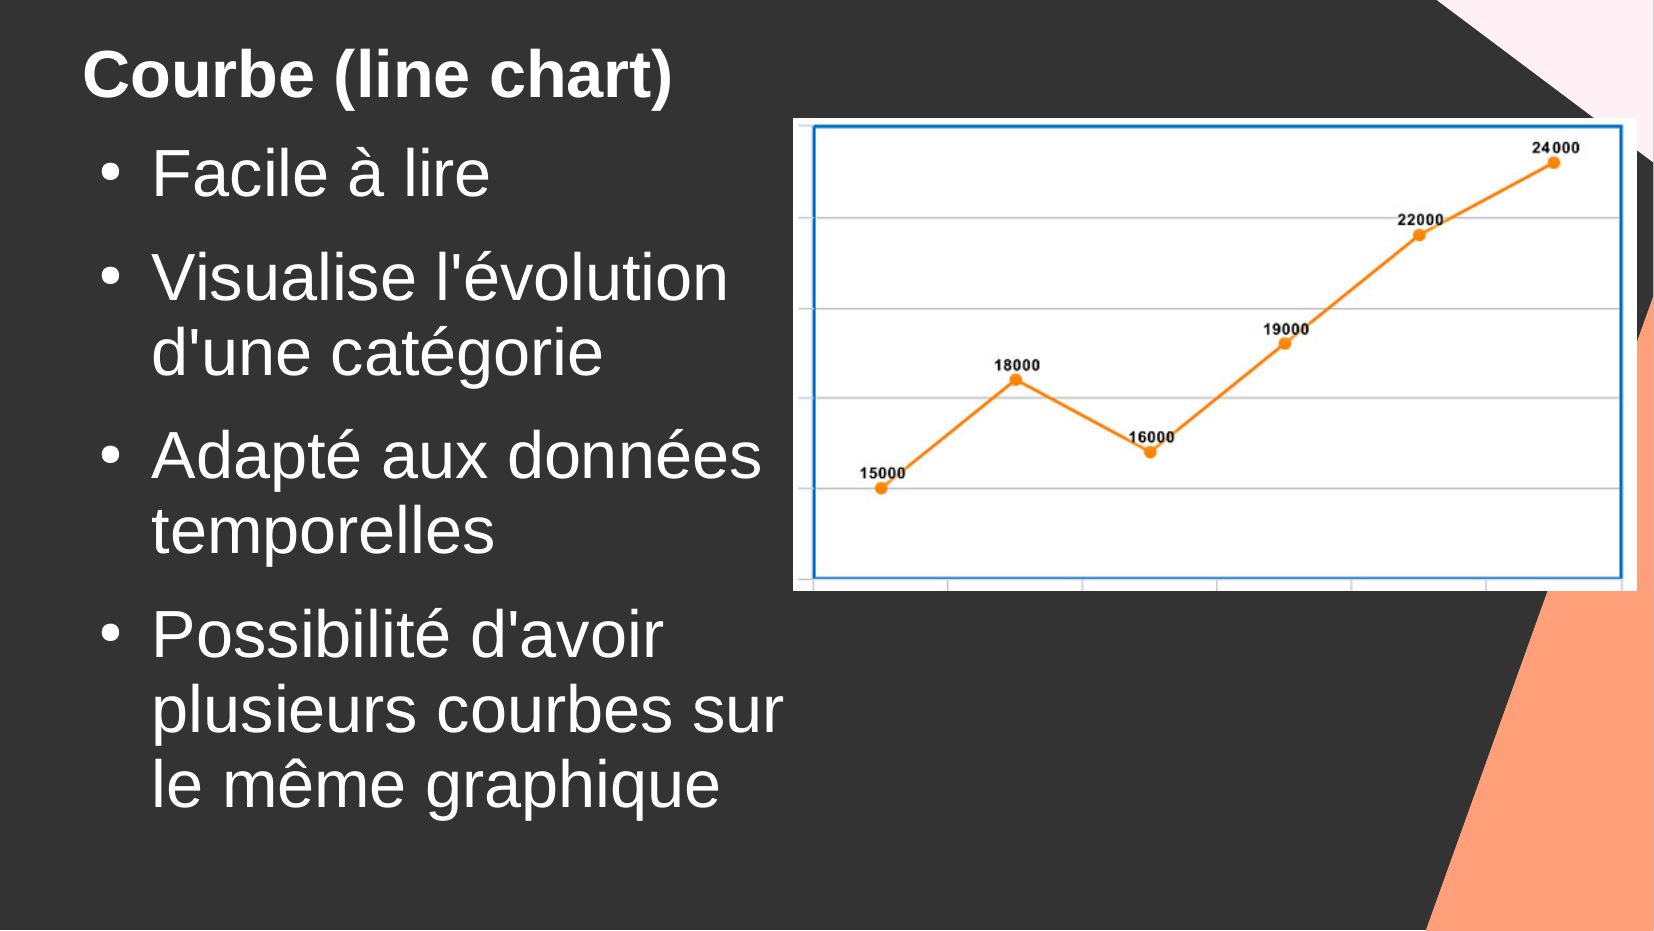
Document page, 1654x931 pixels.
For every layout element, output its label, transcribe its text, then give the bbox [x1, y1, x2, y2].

list Facile à lire Visualise l'évolution d'une catégorie Adapté aux données temporelles Possibilité d'avoir plusieurs courbes sur le même graphique [80, 135, 804, 827]
picture [793, 118, 1637, 591]
title Courbe (line chart) [82, 37, 1571, 115]
text_box [1436, 0, 1654, 163]
text_box [1425, 294, 1654, 931]
